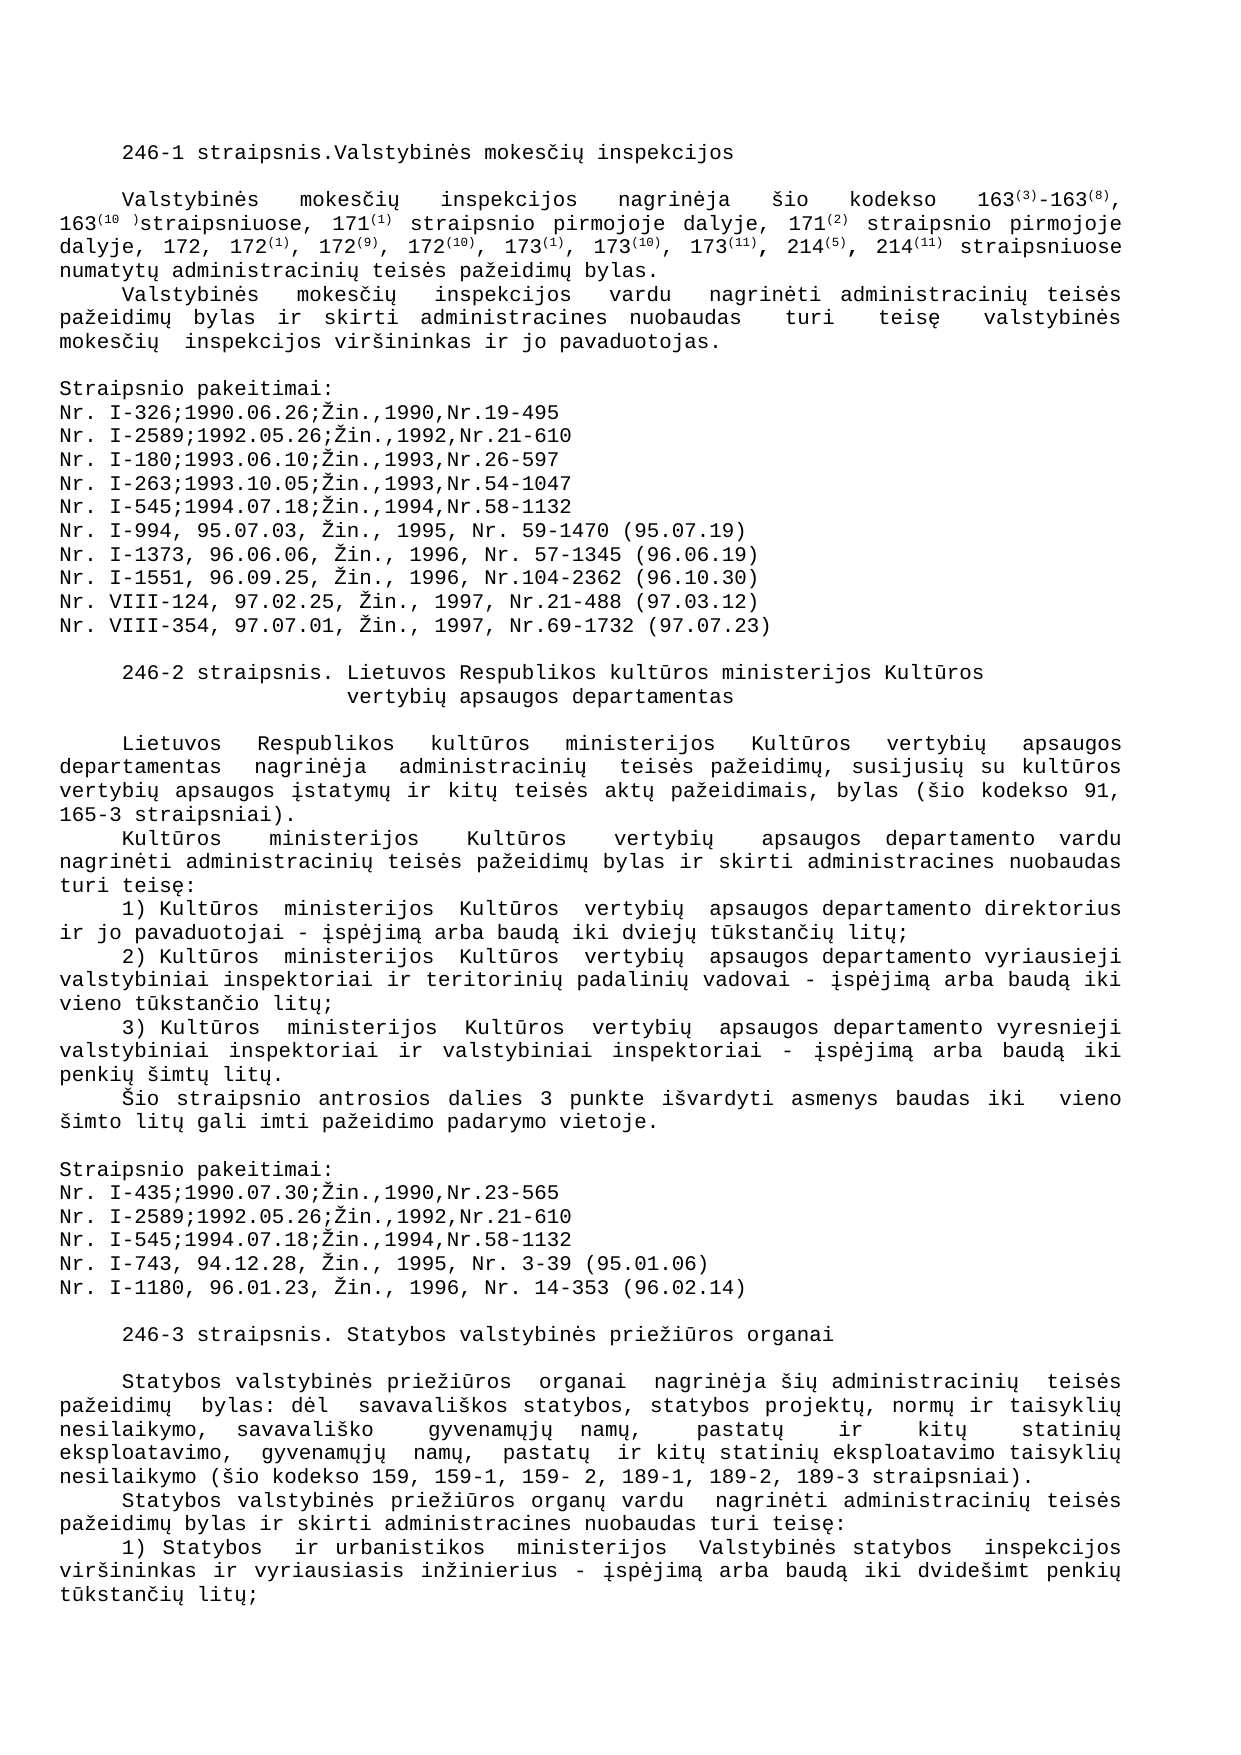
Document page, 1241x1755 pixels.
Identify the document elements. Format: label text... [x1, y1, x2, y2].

text Nr. I-743, 94.12.28, Žin., 1995, Nr. 3-39 (95.01.06) [59, 1253, 1122, 1277]
text Straipsnio pakeitimai: [59, 1158, 1122, 1182]
text Nr. VIII-124, 97.02.25, Žin., 1997, Nr.21-488 (97.03.12) [59, 591, 1122, 615]
text Nr. VIII-354, 97.07.01, Žin., 1997, Nr.69-1732 (97.07.23) [59, 615, 1122, 638]
text Nr. I-326;1990.06.26;Žin.,1990,Nr.19-495 [59, 402, 1122, 426]
text Nr. I-545;1994.07.18;Žin.,1994,Nr.58-1132 [59, 1229, 1122, 1253]
text Straipsnio pakeitimai: [59, 378, 1122, 402]
text 246-2 straipsnis. Lietuvos Respublikos kultūros ministerijos Kultūros [59, 662, 1122, 686]
text Nr. I-263;1993.10.05;Žin.,1993,Nr.54-1047 [59, 473, 1122, 496]
text 1) Kultūros ministerijos Kultūros vertybių apsaugos departamento direktorius ir jo pavaduotojai - įspėjimą arba baudą iki dviejų tūkstančių litų; [59, 898, 1122, 946]
text 246-3 straipsnis. Statybos valstybinės priežiūros organai [59, 1324, 1122, 1348]
text Nr. I-180;1993.06.10;Žin.,1993,Nr.26-597 [59, 449, 1122, 473]
text 246-1 straipsnis.Valstybinės mokesčių inspekcijos [59, 142, 1122, 165]
text Nr. I-1373, 96.06.06, Žin., 1996, Nr. 57-1345 (96.06.19) [59, 544, 1122, 567]
text Valstybinės mokesčių inspekcijos nagrinėja šio kodekso 163(3)-163(8), 163(10 )straipsniuose, 171(1) straipsnio pirmojoje dalyje, 171(2) straipsnio pirmojoje dalyje, 172, 172(1), 172(9), 172(10), 173(1), 173(10), 173(11), 214(5), 214(11) straipsniuose numatytų administracinių teisės pažeidimų bylas. [59, 189, 1122, 284]
text Valstybinės mokesčių inspekcijos vardu nagrinėti administracinių teisės pažeidimų bylas ir skirti administracines nuobaudas turi teisę valstybinės mokesčių inspekcijos viršininkas ir jo pavaduotojas. [59, 284, 1122, 354]
text Nr. I-2589;1992.05.26;Žin.,1992,Nr.21-610 [59, 426, 1122, 449]
text 2) Kultūros ministerijos Kultūros vertybių apsaugos departamento vyriausieji valstybiniai inspektoriai ir teritorinių padalinių vadovai - įspėjimą arba baudą iki vieno tūkstančio litų; [59, 946, 1122, 1017]
text Statybos valstybinės priežiūros organai nagrinėja šių administracinių teisės pažeidimų bylas: dėl savavališkos statybos, statybos projektų, normų ir taisyklių nesilaikymo, savavališko gyvenamųjų namų, pastatų ir kitų statinių eksploatavimo, gyvenamųjų namų, pastatų ir kitų statinių eksploatavimo taisyklių nesilaikymo (šio kodekso 159, 159-1, 159- 2, 189-1, 189-2, 189-3 straipsniai). [59, 1371, 1122, 1489]
text Nr. I-435;1990.07.30;Žin.,1990,Nr.23-565 [59, 1182, 1122, 1206]
text Lietuvos Respublikos kultūros ministerijos Kultūros vertybių apsaugos departamentas nagrinėja administracinių teisės pažeidimų, susijusių su kultūros vertybių apsaugos įstatymų ir kitų teisės aktų pažeidimais, bylas (šio kodekso 91, 165-3 straipsniai). [59, 733, 1122, 827]
text Šio straipsnio antrosios dalies 3 punkte išvardyti asmenys baudas iki vieno šimto litų gali imti pažeidimo padarymo vietoje. [59, 1088, 1122, 1135]
text Kultūros ministerijos Kultūros vertybių apsaugos departamento vardu nagrinėti administracinių teisės pažeidimų bylas ir skirti administracines nuobaudas turi teisę: [59, 827, 1122, 898]
text Nr. I-1551, 96.09.25, Žin., 1996, Nr.104-2362 (96.10.30) [59, 567, 1122, 591]
text Nr. I-2589;1992.05.26;Žin.,1992,Nr.21-610 [59, 1206, 1122, 1229]
text 1) Statybos ir urbanistikos ministerijos Valstybinės statybos inspekcijos viršininkas ir vyriausiasis inžinierius - įspėjimą arba baudą iki dvidešimt penkių tūkstančių litų; [59, 1537, 1122, 1608]
text Nr. I-545;1994.07.18;Žin.,1994,Nr.58-1132 [59, 496, 1122, 520]
text 3) Kultūros ministerijos Kultūros vertybių apsaugos departamento vyresnieji valstybiniai inspektoriai ir valstybiniai inspektoriai - įspėjimą arba baudą iki penkių šimtų litų. [59, 1017, 1122, 1088]
text vertybių apsaugos departamentas [59, 686, 1122, 709]
text Nr. I-994, 95.07.03, Žin., 1995, Nr. 59-1470 (95.07.19) [59, 520, 1122, 544]
text Nr. I-1180, 96.01.23, Žin., 1996, Nr. 14-353 (96.02.14) [59, 1277, 1122, 1300]
text Statybos valstybinės priežiūros organų vardu nagrinėti administracinių teisės pažeidimų bylas ir skirti administracines nuobaudas turi teisę: [59, 1489, 1122, 1537]
